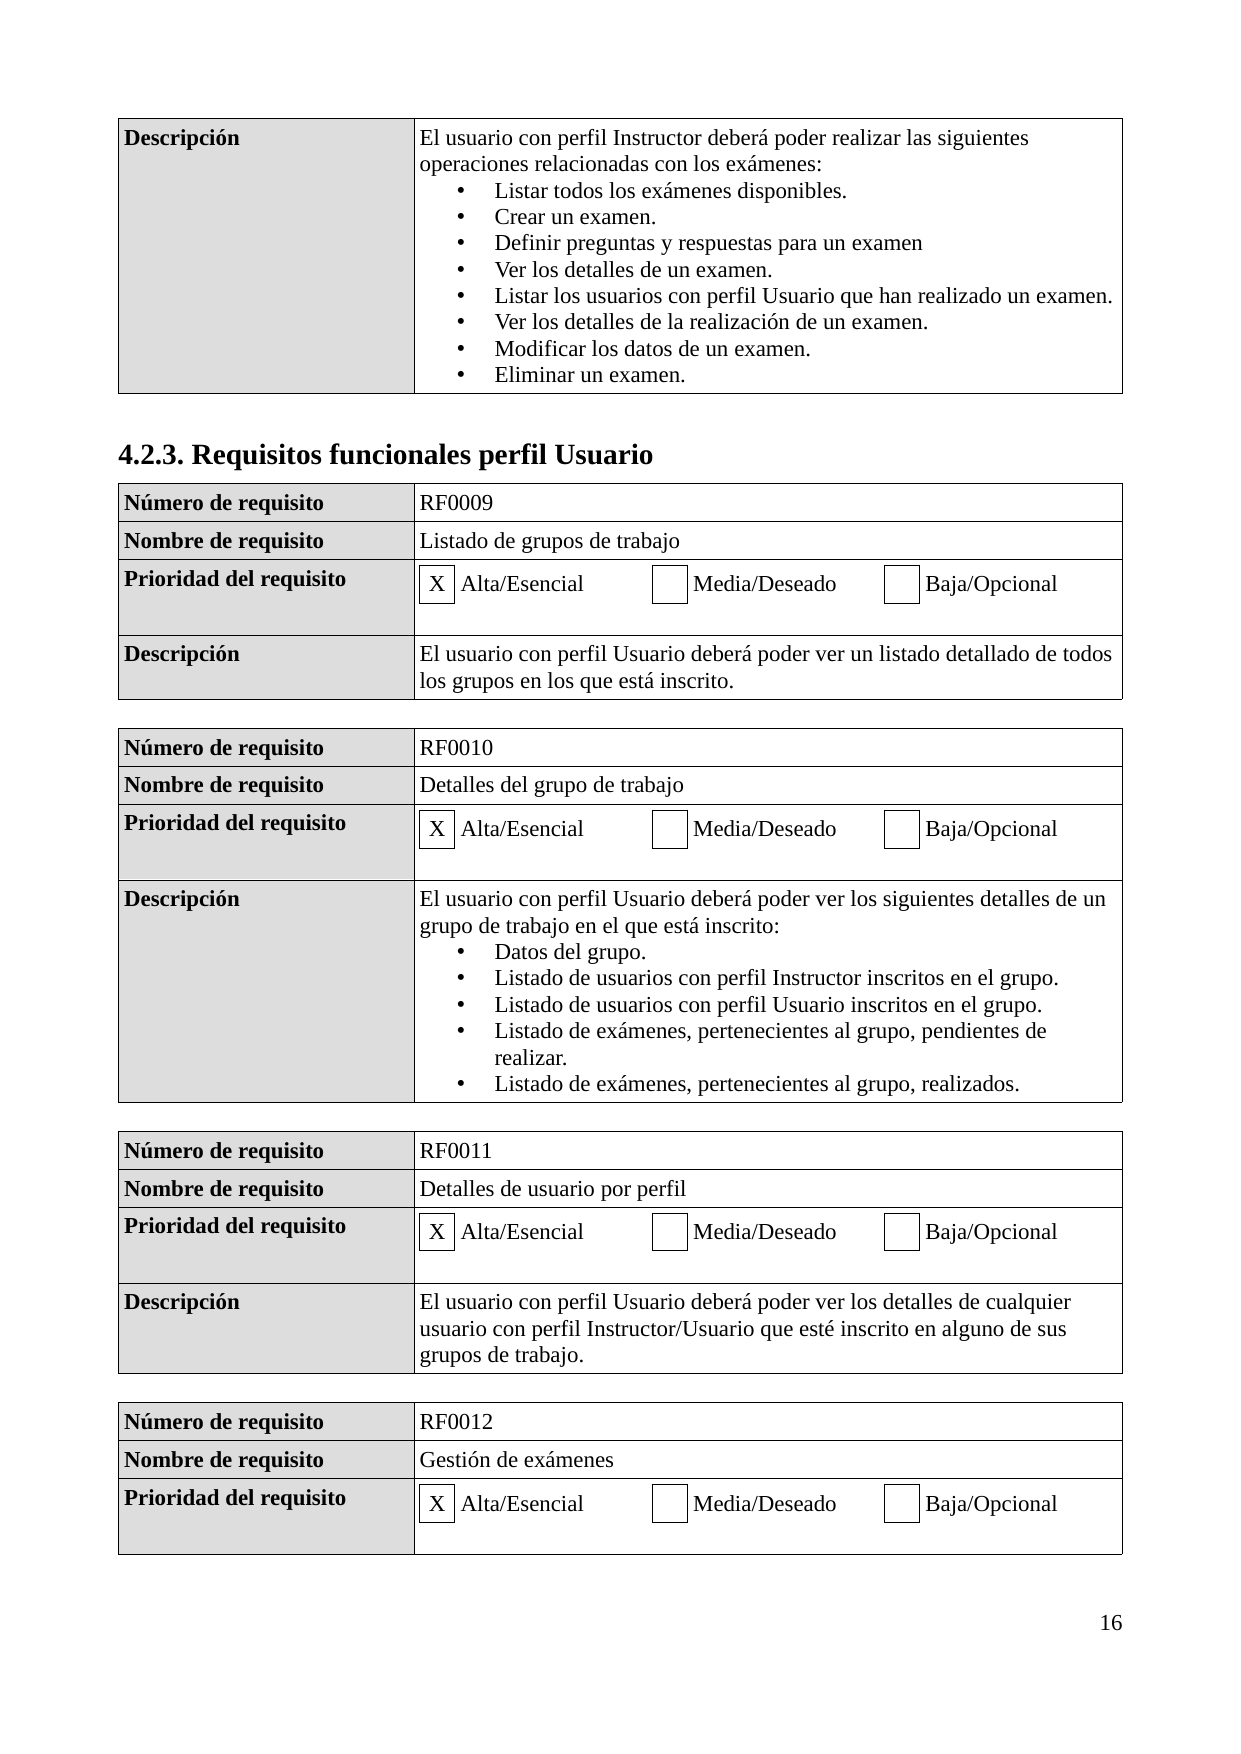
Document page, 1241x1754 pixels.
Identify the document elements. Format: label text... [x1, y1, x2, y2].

table_header X [420, 566, 454, 602]
table_cell Prioridad del requisito [119, 1208, 414, 1283]
subtitle 4.2.3. Requisitos funcionales perfil Usuario [118, 437, 1122, 470]
table_header Número de requisito [119, 1403, 414, 1440]
table_header Alta/Esencial [455, 1213, 652, 1250]
table_header [885, 566, 919, 602]
table_cell Prioridad del requisito [119, 1479, 414, 1554]
table_header [653, 566, 687, 602]
table_header [885, 1214, 919, 1250]
table_header Media/Deseado [688, 810, 884, 847]
table_header X [420, 1214, 454, 1250]
table_header RF0012 [415, 1403, 1122, 1440]
table_cell [415, 1479, 1122, 1554]
table_header Alta/Esencial [455, 1484, 652, 1522]
table_cell Descripción [119, 636, 414, 699]
table_cell Descripción [119, 881, 414, 1102]
table_header [653, 1214, 687, 1250]
table_cell Prioridad del requisito [119, 805, 414, 879]
table_header Número de requisito [119, 484, 414, 521]
table_cell [415, 805, 1122, 879]
table_header Media/Deseado [688, 1213, 884, 1250]
table_header RF0010 [415, 729, 1122, 766]
table_cell Nombre de requisito [119, 1170, 414, 1207]
table_cell Listado de grupos de trabajo [415, 522, 1122, 559]
table_cell [415, 560, 1122, 635]
table_cell [415, 1208, 1122, 1283]
table_header Alta/Esencial [455, 810, 652, 847]
table_cell Nombre de requisito [119, 522, 414, 559]
table_header Alta/Esencial [455, 565, 652, 602]
table_cell El usuario con perfil Instructor deberá poder realizar las siguientes operaciones relacionadas con los exámenes: Listar todos los exámenes disponibles. Crear un examen. Definir preguntas y respuestas para un examen Ver los detalles de un examen. Listar los usuarios con perfil Usuario que han realizado un examen. Ver los detalles de la realización de un examen. Modificar los datos de un examen. Eliminar un examen. [415, 119, 1122, 393]
table_header Baja/Opcional [920, 1213, 1116, 1250]
table_cell El usuario con perfil Usuario deberá poder ver los siguientes detalles de un grupo de trabajo en el que está inscrito: Datos del grupo. Listado de usuarios con perfil Instructor inscritos en el grupo. Listado de usuarios con perfil Usuario inscritos en el grupo. Listado de exámenes, pertenecientes al grupo, pendientes de realizar. Listado de exámenes, pertenecientes al grupo, realizados. [415, 881, 1122, 1102]
table_header [653, 1485, 687, 1522]
table_header X [420, 811, 454, 847]
table_cell Detalles del grupo de trabajo [415, 767, 1122, 804]
table_header [885, 1485, 919, 1522]
table_cell Prioridad del requisito [119, 560, 414, 635]
table_header RF0009 [415, 484, 1122, 521]
table_header Baja/Opcional [920, 1484, 1116, 1522]
table_cell Descripción [119, 119, 414, 393]
table_cell Nombre de requisito [119, 767, 414, 804]
table_cell Nombre de requisito [119, 1441, 414, 1478]
table_cell Gestión de exámenes [415, 1441, 1122, 1478]
table_header RF0011 [415, 1132, 1122, 1169]
table_cell El usuario con perfil Usuario deberá poder ver un listado detallado de todos los grupos en los que está inscrito. [415, 636, 1122, 699]
table_header [653, 811, 687, 847]
table_cell Detalles de usuario por perfil [415, 1170, 1122, 1207]
table_header Número de requisito [119, 1132, 414, 1169]
table_header Baja/Opcional [920, 565, 1116, 602]
table_header Número de requisito [119, 729, 414, 766]
table_header Media/Deseado [688, 565, 884, 602]
table_header X [420, 1485, 454, 1522]
table_cell Descripción [119, 1284, 414, 1373]
table_header [885, 811, 919, 847]
table_header Baja/Opcional [920, 810, 1116, 847]
table_cell El usuario con perfil Usuario deberá poder ver los detalles de cualquier usuario con perfil Instructor/Usuario que esté inscrito en alguno de sus grupos de trabajo. [415, 1284, 1122, 1373]
table_header Media/Deseado [688, 1484, 884, 1522]
